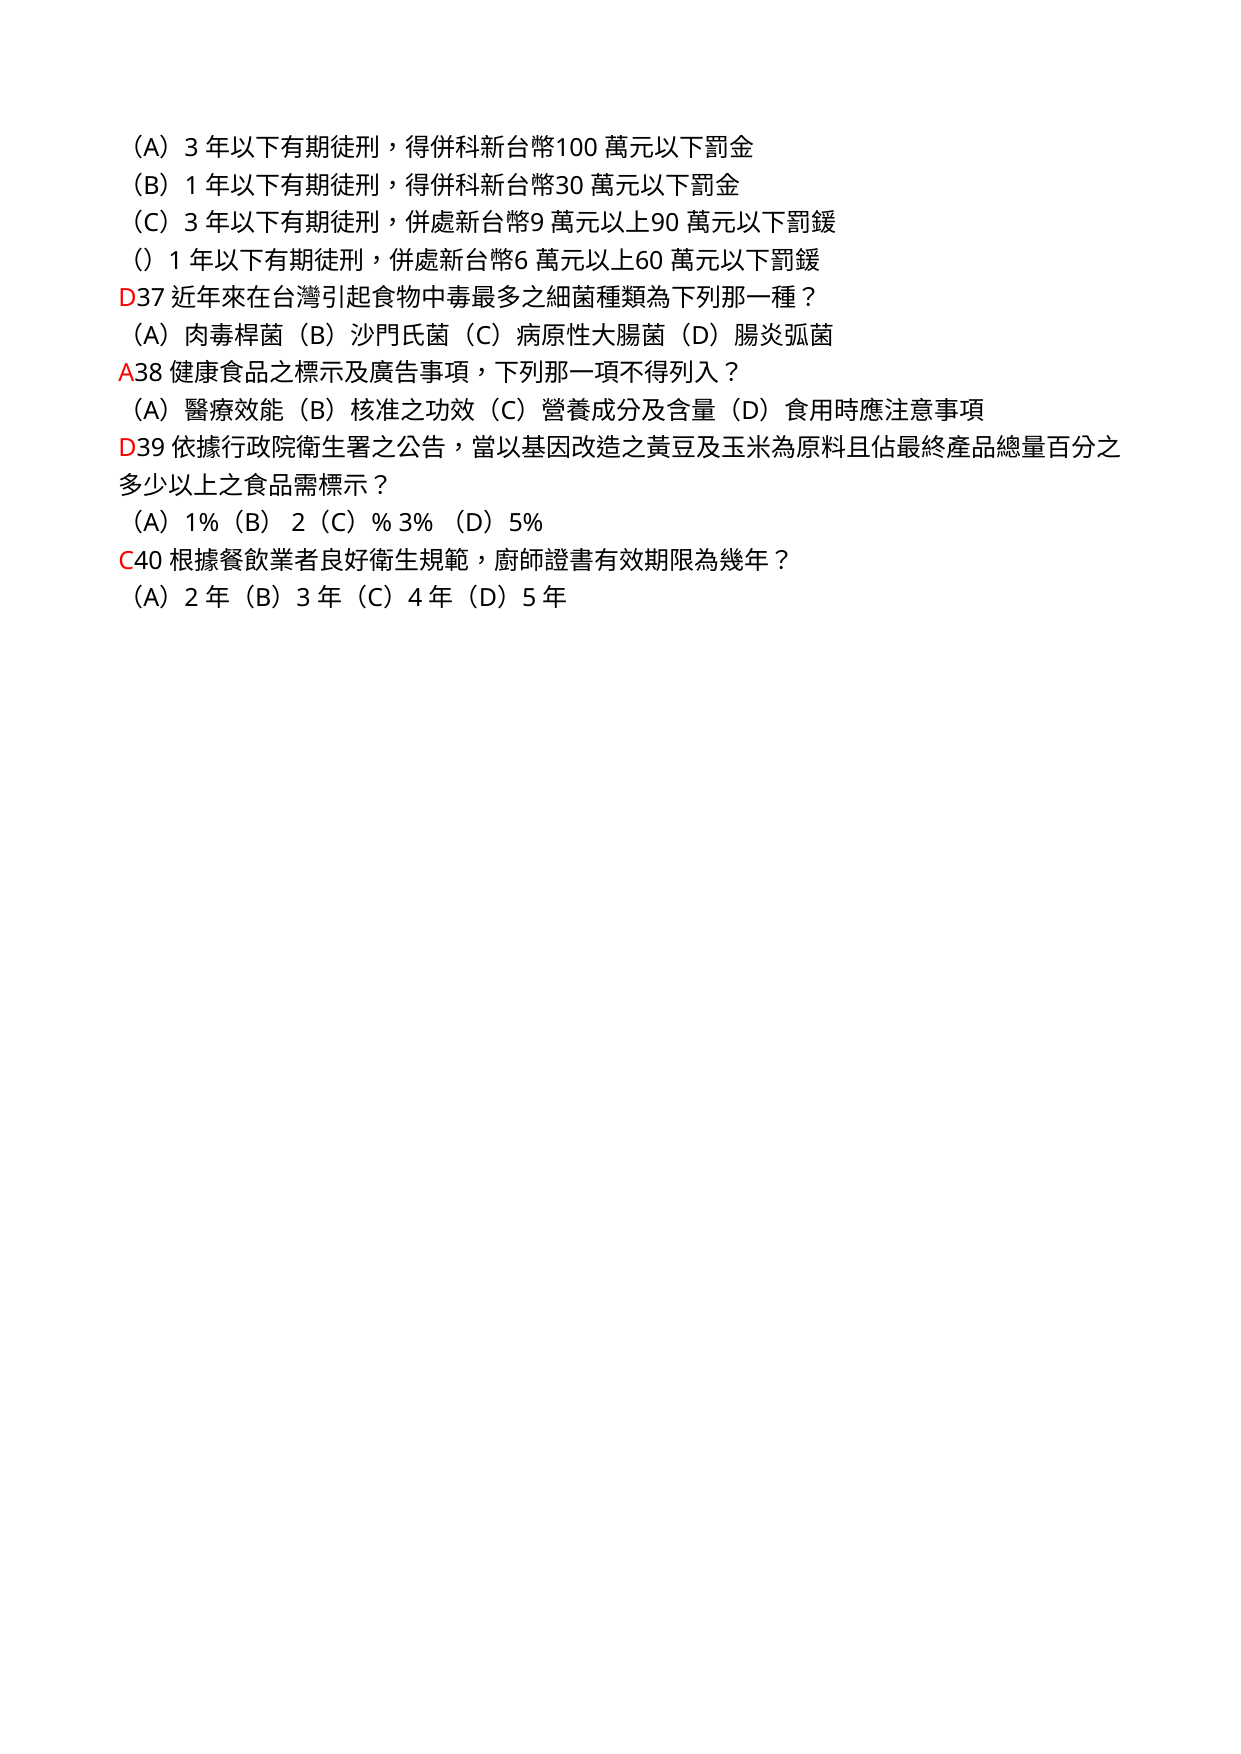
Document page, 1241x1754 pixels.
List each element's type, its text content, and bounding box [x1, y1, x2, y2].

text （B）1 年以下有期徒刑，得併科新台幣30 萬元以下罰金 [118, 164, 1122, 202]
text （A）2 年（B）3 年（C）4 年（D）5 年 [118, 577, 1122, 614]
text （A）3 年以下有期徒刑，得併科新台幣100 萬元以下罰金 [118, 127, 1122, 164]
text （）1 年以下有期徒刑，併處新台幣6 萬元以上60 萬元以下罰鍰 [118, 239, 1122, 277]
text （A）醫療效能（B）核准之功效（C）營養成分及含量（D）食用時應注意事項 [118, 389, 1122, 427]
text A38 健康食品之標示及廣告事項，下列那一項不得列入？ [118, 352, 1122, 389]
text D37 近年來在台灣引起食物中毒最多之細菌種類為下列那一種？ [118, 277, 1122, 314]
text （A）肉毒桿菌（B）沙門氏菌（C）病原性大腸菌（D）腸炎弧菌 [118, 314, 1122, 352]
text （A）1%（B） 2（C）% 3% （D）5% [118, 502, 1122, 539]
text C40 根據餐飲業者良好衛生規範，廚師證書有效期限為幾年？ [118, 539, 1122, 577]
text D39 依據行政院衛生署之公告，當以基因改造之黃豆及玉米為原料且佔最終產品總量百分之多少以上之食品需標示？ [118, 427, 1122, 502]
text （C）3 年以下有期徒刑，併處新台幣9 萬元以上90 萬元以下罰鍰 [118, 202, 1122, 239]
